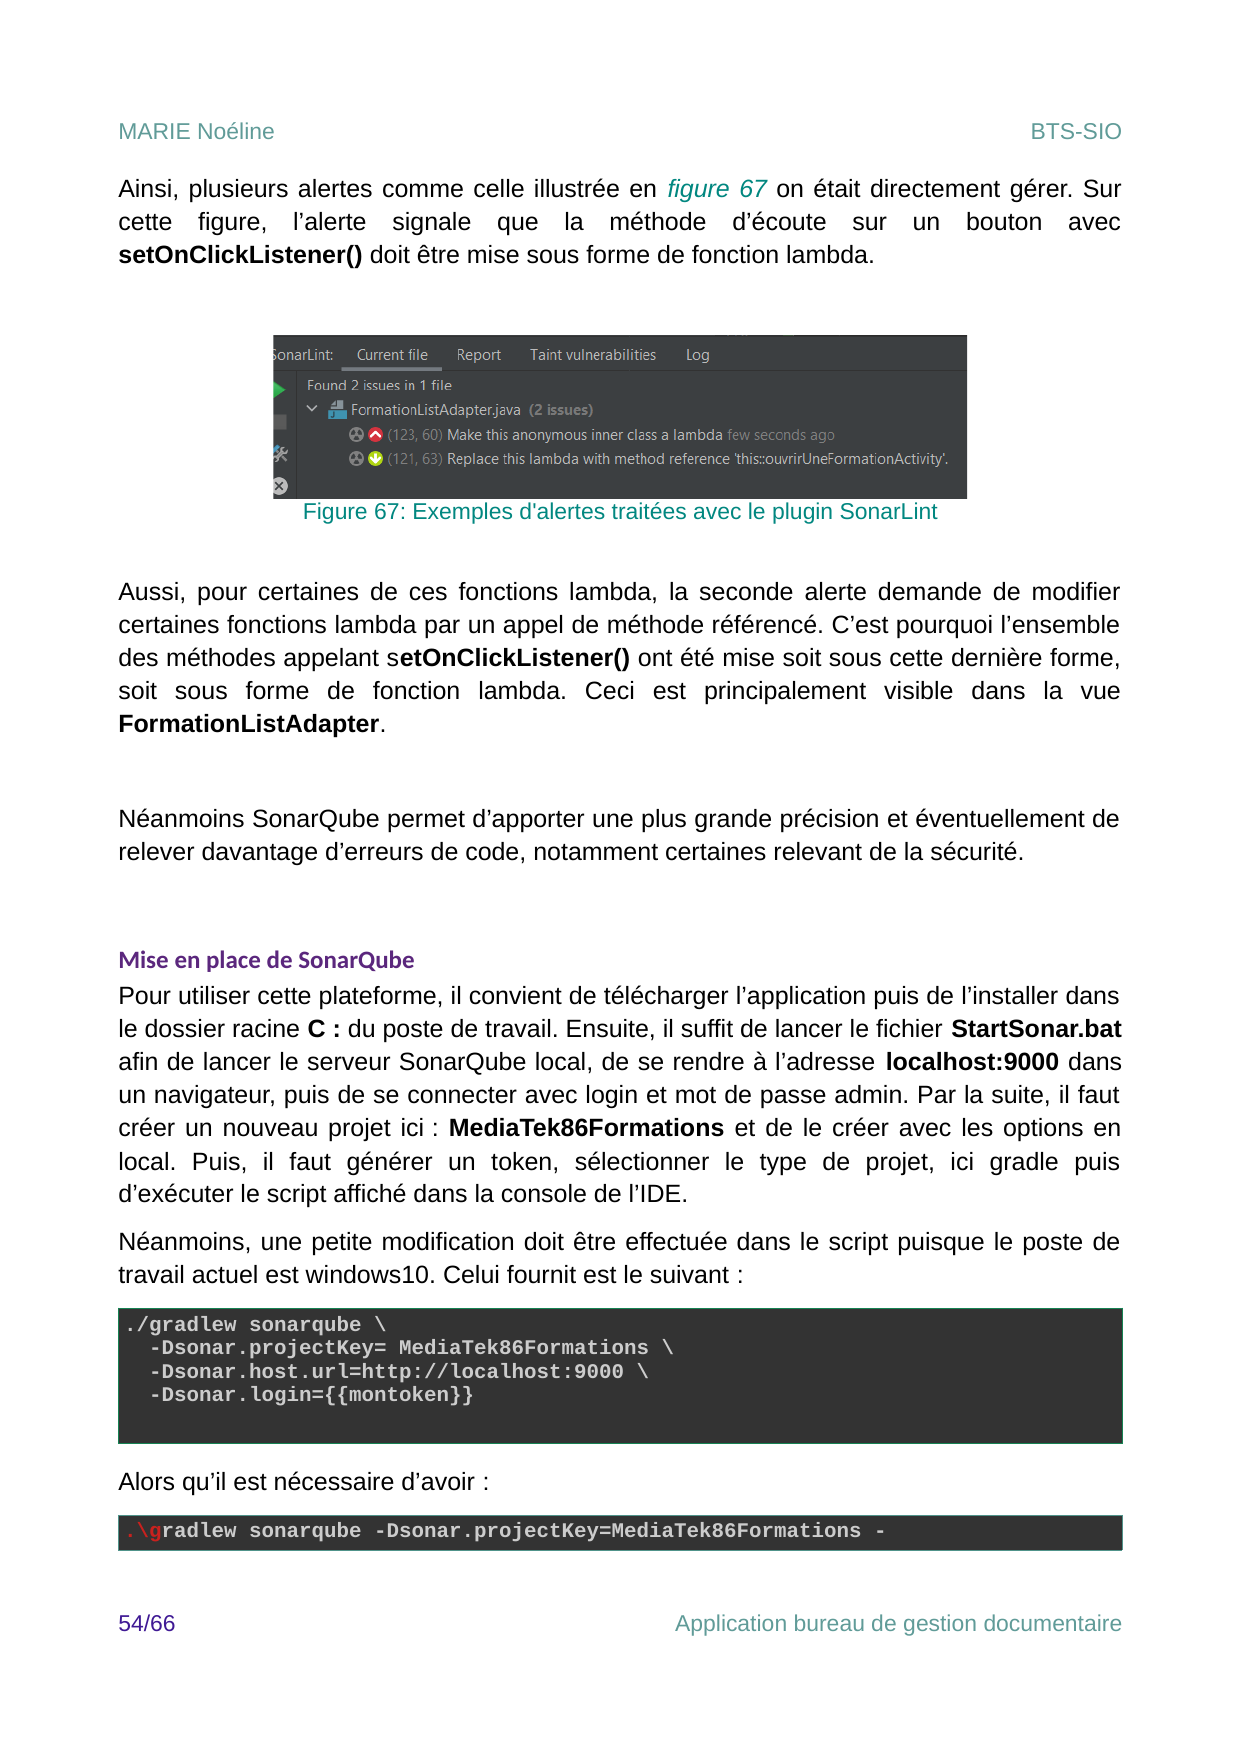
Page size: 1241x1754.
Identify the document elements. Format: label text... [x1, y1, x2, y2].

text Aussi, pour certaines de ces fonctions lambda, la seconde alerte demande de modifier certaines fonctions lambda par un appel de méthode référencé. C’est pourquoi l’ensemble des méthodes appelant setOnClickListener() ont été mise soit sous cette dernière forme, soit sous forme de fonction lambda. Ceci est principalement visible dans la vue FormationListAdapter. [118, 577, 1122, 737]
table_header .\gradlew sonarqube -Dsonar.projectKey=MediaTek86Formations [119, 1516, 1122, 1550]
picture [273, 335, 968, 499]
text Figure 67: Exemples d'alertes traitées avec le plugin SonarLint [246, 499, 994, 525]
text Pour utiliser cette plateforme, il convient de télécharger l’application puis de l’installer dans le dossier racine C : du poste de travail. Ensuite, il suffit de lancer le fichier StartSonar.bat afin de lancer le serveur SonarQube local, de se rendre à l’adresse localhost:9000 dans un navigateur, puis de se connecter avec login et mot de passe admin. Par la suite, il faut créer un nouveau projet ici : MediaTek86Formations et de le créer avec les options en local. Puis, il faut générer un token, sélectionner le type de projet, ici gradle puis d’exécuter le script affiché dans la console de l’IDE. [118, 981, 1122, 1208]
subtitle Mise en place de SonarQube [118, 944, 1122, 975]
text Alors qu’il est nécessaire d’avoir : [118, 1467, 1122, 1496]
text Néanmoins SonarQube permet d’apporter une plus grande précision et éventuellement de relever davantage d’erreurs de code, notamment certaines relevant de la sécurité. [118, 804, 1122, 866]
text Ainsi, plusieurs alertes comme celle illustrée en figure 67 on était directement gérer. Sur cette figure, l’alerte signale que la méthode d’écoute sur un bouton avec setOnClickListener() doit être mise sous forme de fonction lambda. [118, 174, 1122, 269]
text Néanmoins, une petite modification doit être effectuée dans le script puisque le poste de travail actuel est windows10. Celui fournit est le suivant : [118, 1227, 1122, 1289]
table_header ./gradlew sonarqube \ -Dsonar.projectKey= MediaTek86Formations \ -Dsonar.host.url=http://localhost:9000 \ -Dsonar.login={{montoken}} [119, 1309, 1122, 1443]
